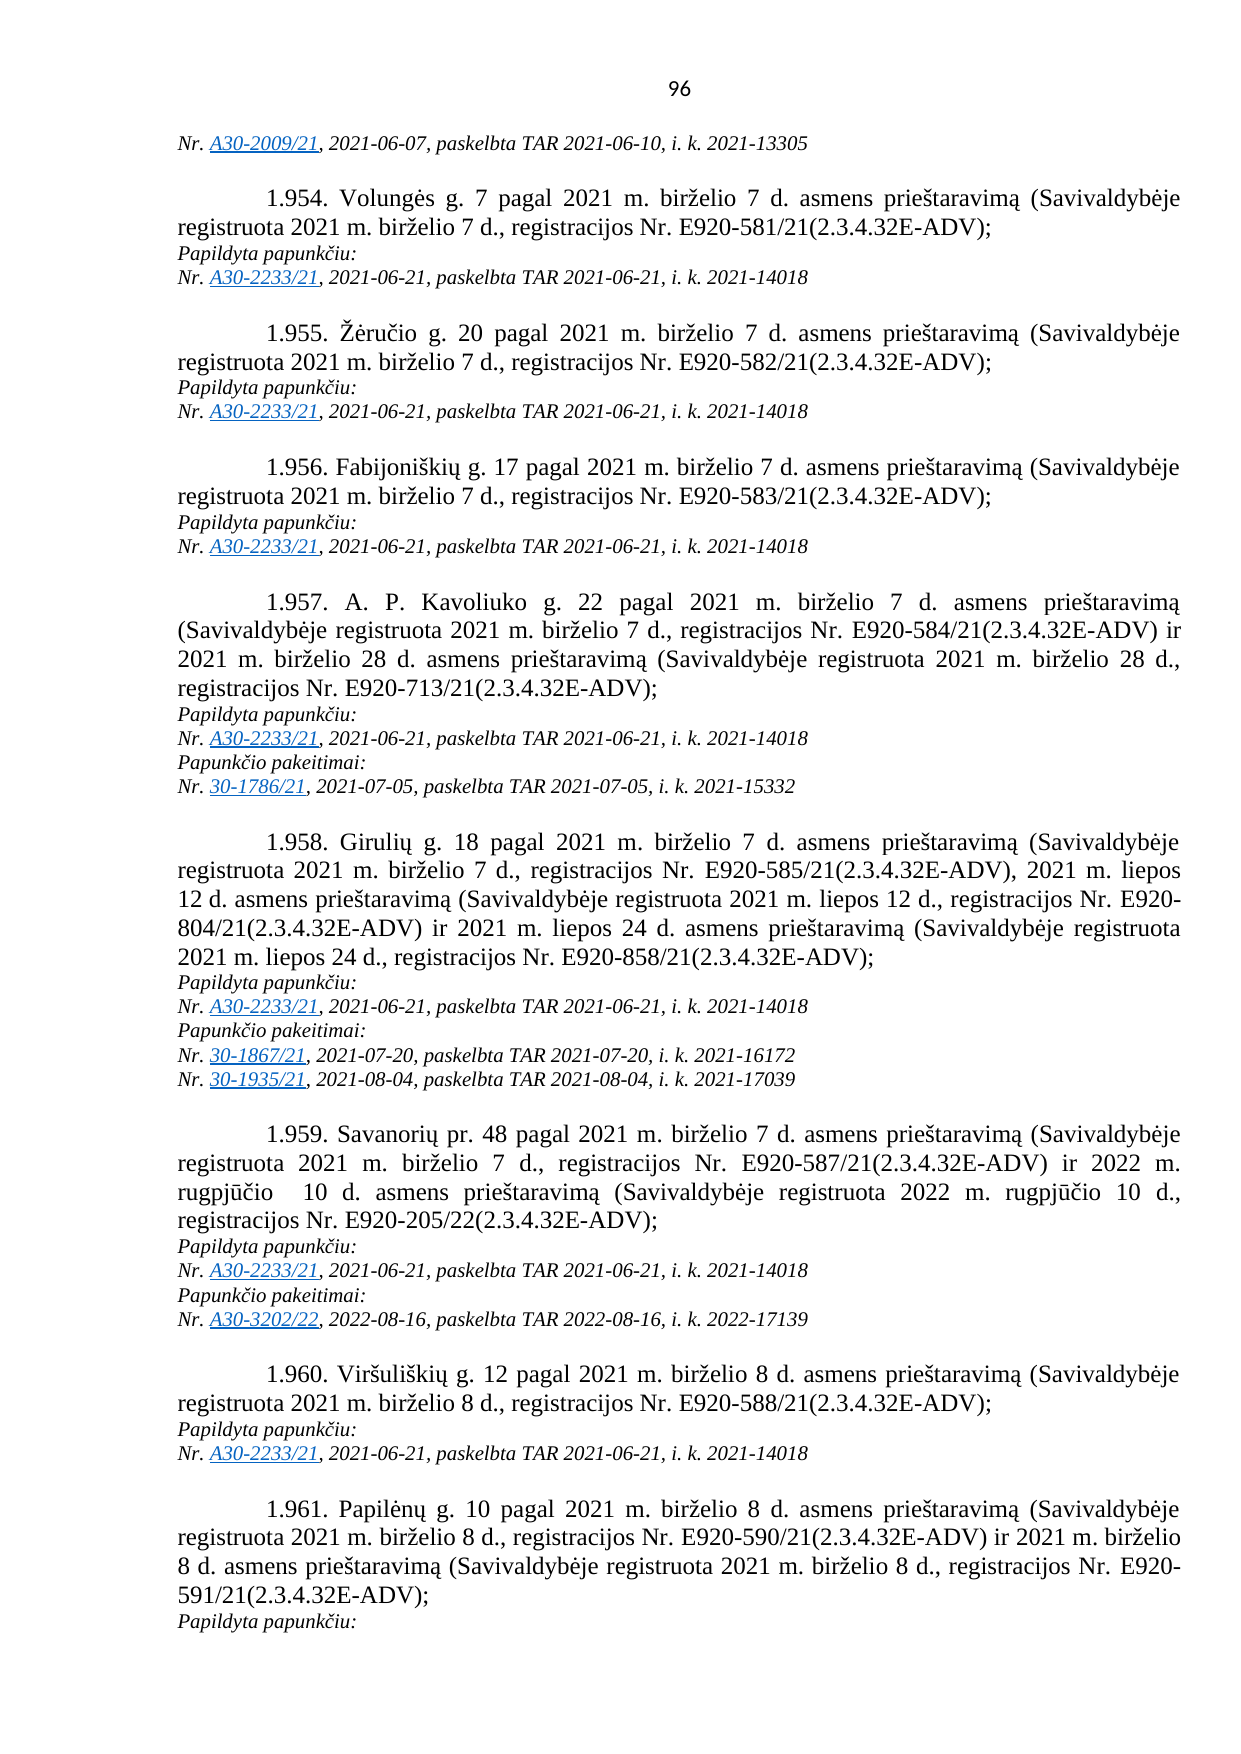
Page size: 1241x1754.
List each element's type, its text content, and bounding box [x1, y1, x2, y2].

text Papildyta papunkčiu: [177, 241, 1181, 265]
text Nr. 30-1935/21, 2021-08-04, paskelbta TAR 2021-08-04, i. k. 2021-17039 [177, 1067, 1181, 1091]
text Papunkčio pakeitimai: [177, 1018, 1181, 1042]
text Nr. A30-2233/21, 2021-06-21, paskelbta TAR 2021-06-21, i. k. 2021-14018 [177, 726, 1181, 750]
text Papildyta papunkčiu: [177, 970, 1181, 994]
text 1.961. Papilėnų g. 10 pagal 2021 m. birželio 8 d. asmens prieštaravimą (Savivaldybėje registruota 2021 m. birželio 8 d., registracijos Nr. E920-590/21(2.3.4.32E-ADV) ir 2021 m. birželio 8 d. asmens prieštaravimą (Savivaldybėje registruota 2021 m. birželio 8 d., registracijos Nr. E920-591/21(2.3.4.32E-ADV); [177, 1494, 1181, 1609]
text Papildyta papunkčiu: [177, 510, 1181, 534]
text 1.957. A. P. Kavoliuko g. 22 pagal 2021 m. birželio 7 d. asmens prieštaravimą (Savivaldybėje registruota 2021 m. birželio 7 d., registracijos Nr. E920-584/21(2.3.4.32E-ADV) ir 2021 m. birželio 28 d. asmens prieštaravimą (Savivaldybėje registruota 2021 m. birželio 28 d., registracijos Nr. E920-713/21(2.3.4.32E-ADV); [177, 587, 1181, 702]
text 1.955. Žėručio g. 20 pagal 2021 m. birželio 7 d. asmens prieštaravimą (Savivaldybėje registruota 2021 m. birželio 7 d., registracijos Nr. E920-582/21(2.3.4.32E-ADV); [177, 318, 1181, 375]
text Nr. A30-3202/22, 2022-08-16, paskelbta TAR 2022-08-16, i. k. 2022-17139 [177, 1307, 1181, 1331]
text Papildyta papunkčiu: [177, 1417, 1181, 1441]
text Papunkčio pakeitimai: [177, 750, 1181, 774]
text 1.959. Savanorių pr. 48 pagal 2021 m. birželio 7 d. asmens prieštaravimą (Savivaldybėje registruota 2021 m. birželio 7 d., registracijos Nr. E920-587/21(2.3.4.32E-ADV) ir 2022 m. rugpjūčio 10 d. asmens prieštaravimą (Savivaldybėje registruota 2022 m. rugpjūčio 10 d., registracijos Nr. E920-205/22(2.3.4.32E-ADV); [177, 1119, 1181, 1234]
text Nr. A30-2233/21, 2021-06-21, paskelbta TAR 2021-06-21, i. k. 2021-14018 [177, 265, 1181, 289]
text 1.958. Girulių g. 18 pagal 2021 m. birželio 7 d. asmens prieštaravimą (Savivaldybėje registruota 2021 m. birželio 7 d., registracijos Nr. E920-585/21(2.3.4.32E-ADV), 2021 m. liepos 12 d. asmens prieštaravimą (Savivaldybėje registruota 2021 m. liepos 12 d., registracijos Nr. E920-804/21(2.3.4.32E-ADV) ir 2021 m. liepos 24 d. asmens prieštaravimą (Savivaldybėje registruota 2021 m. liepos 24 d., registracijos Nr. E920-858/21(2.3.4.32E-ADV); [177, 827, 1181, 970]
text 1.954. Volungės g. 7 pagal 2021 m. birželio 7 d. asmens prieštaravimą (Savivaldybėje registruota 2021 m. birželio 7 d., registracijos Nr. E920-581/21(2.3.4.32E-ADV); [177, 183, 1181, 241]
text Nr. 30-1786/21, 2021-07-05, paskelbta TAR 2021-07-05, i. k. 2021-15332 [177, 774, 1181, 798]
text Nr. A30-2233/21, 2021-06-21, paskelbta TAR 2021-06-21, i. k. 2021-14018 [177, 1258, 1181, 1282]
text Papunkčio pakeitimai: [177, 1282, 1181, 1307]
text Nr. A30-2233/21, 2021-06-21, paskelbta TAR 2021-06-21, i. k. 2021-14018 [177, 534, 1181, 558]
text Papildyta papunkčiu: [177, 702, 1181, 726]
text Nr. A30-2009/21, 2021-06-07, paskelbta TAR 2021-06-10, i. k. 2021-13305 [177, 131, 1181, 155]
text Papildyta papunkčiu: [177, 1234, 1181, 1258]
text Papildyta papunkčiu: [177, 1609, 1181, 1633]
text Nr. 30-1867/21, 2021-07-20, paskelbta TAR 2021-07-20, i. k. 2021-16172 [177, 1042, 1181, 1067]
text Papildyta papunkčiu: [177, 375, 1181, 399]
text 1.960. Viršuliškių g. 12 pagal 2021 m. birželio 8 d. asmens prieštaravimą (Savivaldybėje registruota 2021 m. birželio 8 d., registracijos Nr. E920-588/21(2.3.4.32E-ADV); [177, 1359, 1181, 1417]
text Nr. A30-2233/21, 2021-06-21, paskelbta TAR 2021-06-21, i. k. 2021-14018 [177, 399, 1181, 423]
text Nr. A30-2233/21, 2021-06-21, paskelbta TAR 2021-06-21, i. k. 2021-14018 [177, 994, 1181, 1018]
text Nr. A30-2233/21, 2021-06-21, paskelbta TAR 2021-06-21, i. k. 2021-14018 [177, 1441, 1181, 1465]
text 1.956. Fabijoniškių g. 17 pagal 2021 m. birželio 7 d. asmens prieštaravimą (Savivaldybėje registruota 2021 m. birželio 7 d., registracijos Nr. E920-583/21(2.3.4.32E-ADV); [177, 452, 1181, 510]
